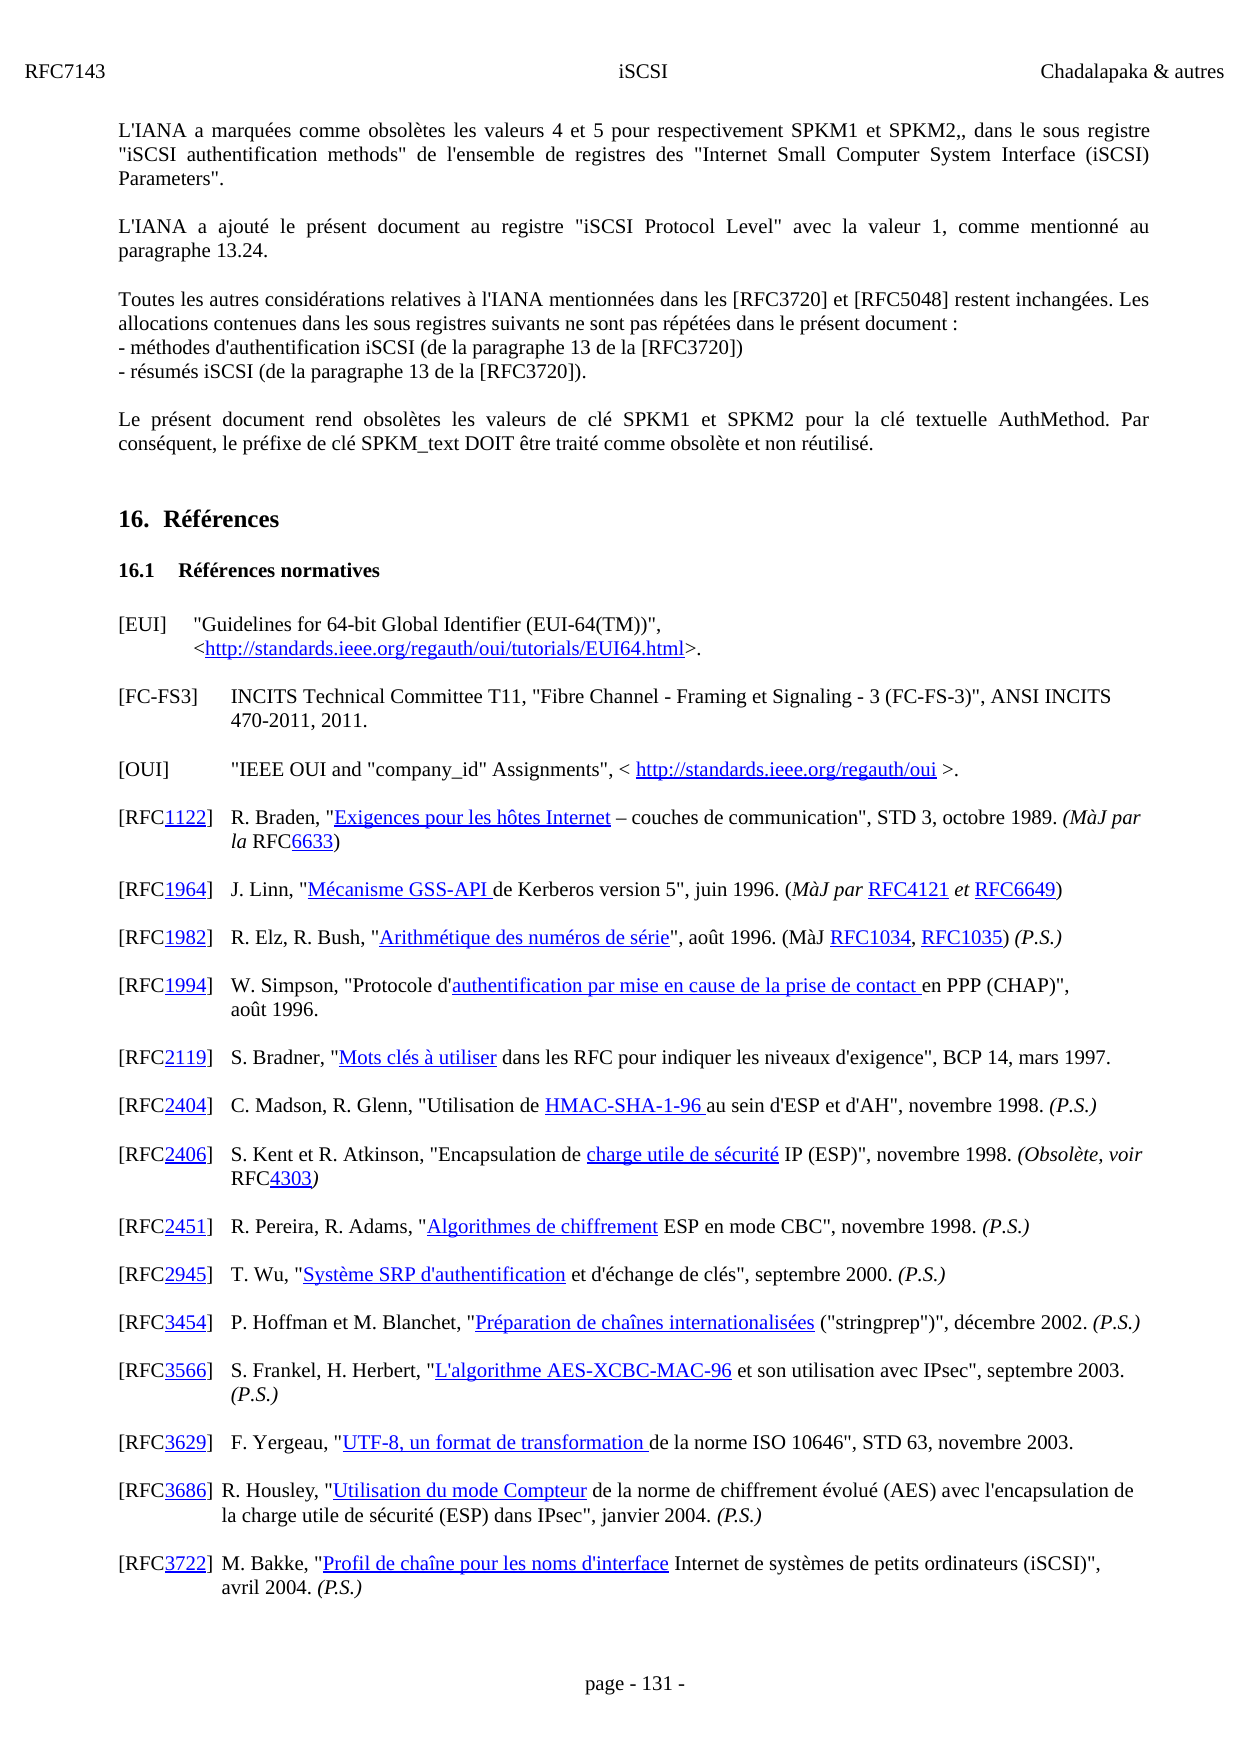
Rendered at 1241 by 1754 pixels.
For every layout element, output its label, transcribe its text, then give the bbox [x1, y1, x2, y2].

text - méthodes d'authentification iSCSI (de la paragraphe 13 de la [RFC3720]) [118, 335, 1152, 359]
text [RFC3722] M. Bakke, "Profil de chaîne pour les noms d'interface Internet de systèmes de petits ordinateurs (iSCSI)", avril 2004. (P.S.) [118, 1551, 1152, 1599]
text Le présent document rend obsolètes les valeurs de clé SPKM1 et SPKM2 pour la clé textuelle AuthMethod. Par conséquent, le préfixe de clé SPKM_text DOIT être traité comme obsolète et non réutilisé. [118, 407, 1152, 455]
text [RFC1994] W. Simpson, "Protocole d'authentification par mise en cause de la prise de contact en PPP (CHAP)", août 1996. [118, 973, 1152, 1021]
text - résumés iSCSI (de la paragraphe 13 de la [RFC3720]). [118, 359, 1152, 383]
text [RFC3454] P. Hoffman et M. Blanchet, "Préparation de chaînes internationalisées ("stringprep")", décembre 2002. (P.S.) [118, 1310, 1152, 1334]
text L'IANA a marquées comme obsolètes les valeurs 4 et 5 pour respectivement SPKM1 et SPKM2,, dans le sous registre "iSCSI authentification methods" de l'ensemble de registres des "Internet Small Computer System Interface (iSCSI) Parameters". [118, 118, 1152, 190]
text [RFC2119] S. Bradner, "Mots clés à utiliser dans les RFC pour indiquer les niveaux d'exigence", BCP 14, mars 1997. [118, 1045, 1152, 1069]
text [RFC3566] S. Frankel, H. Herbert, "L'algorithme AES-XCBC-MAC-96 et son utilisation avec IPsec", septembre 2003. (P.S.) [118, 1358, 1152, 1406]
text [RFC2406] S. Kent et R. Atkinson, "Encapsulation de charge utile de sécurité IP (ESP)", novembre 1998. (Obsolète, voir RFC4303) [118, 1142, 1152, 1190]
subtitle 16. Références [118, 504, 1152, 533]
text [FC-FS3] INCITS Technical Committee T11, "Fibre Channel - Framing et Signaling - 3 (FC-FS-3)", ANSI INCITS 470-2011, 2011. [118, 684, 1152, 732]
text [RFC2451] R. Pereira, R. Adams, "Algorithmes de chiffrement ESP en mode CBC", novembre 1998. (P.S.) [118, 1214, 1152, 1238]
text [RFC2945] T. Wu, "Système SRP d'authentification et d'échange de clés", septembre 2000. (P.S.) [118, 1262, 1152, 1286]
text [RFC3686] R. Housley, "Utilisation du mode Compteur de la norme de chiffrement évolué (AES) avec l'encapsulation de la charge utile de sécurité (ESP) dans IPsec", janvier 2004. (P.S.) [118, 1478, 1152, 1527]
text [RFC1964] J. Linn, "Mécanisme GSS-API de Kerberos version 5", juin 1996. (MàJ par RFC4121 et RFC6649) [118, 877, 1152, 901]
text [RFC1122] R. Braden, "Exigences pour les hôtes Internet – couches de communication", STD 3, octobre 1989. (MàJ par la RFC6633) [118, 805, 1152, 853]
text Toutes les autres considérations relatives à l'IANA mentionnées dans les [RFC3720] et [RFC5048] restent inchangées. Les allocations contenues dans les sous registres suivants ne sont pas répétées dans le présent document : [118, 287, 1152, 335]
text [RFC3629] F. Yergeau, "UTF-8, un format de transformation de la norme ISO 10646", STD 63, novembre 2003. [118, 1430, 1152, 1454]
text [EUI] "Guidelines for 64-bit Global Identifier (EUI-64(TM))", <http://standards.ieee.org/regauth/oui/tutorials/EUI64.html>. [118, 612, 1152, 660]
text [OUI] "IEEE OUI and "company_id" Assignments", < http://standards.ieee.org/regauth/oui >. [118, 757, 1152, 781]
text L'IANA a ajouté le présent document au registre "iSCSI Protocol Level" avec la valeur 1, comme mentionné au paragraphe 13.24. [118, 214, 1152, 262]
text [RFC2404] C. Madson, R. Glenn, "Utilisation de HMAC-SHA-1-96 au sein d'ESP et d'AH", novembre 1998. (P.S.) [118, 1093, 1152, 1117]
text [RFC1982] R. Elz, R. Bush, "Arithmétique des numéros de série", août 1996. (MàJ RFC1034, RFC1035) (P.S.) [118, 925, 1152, 949]
subtitle 16.1 Références normatives [118, 558, 1152, 582]
